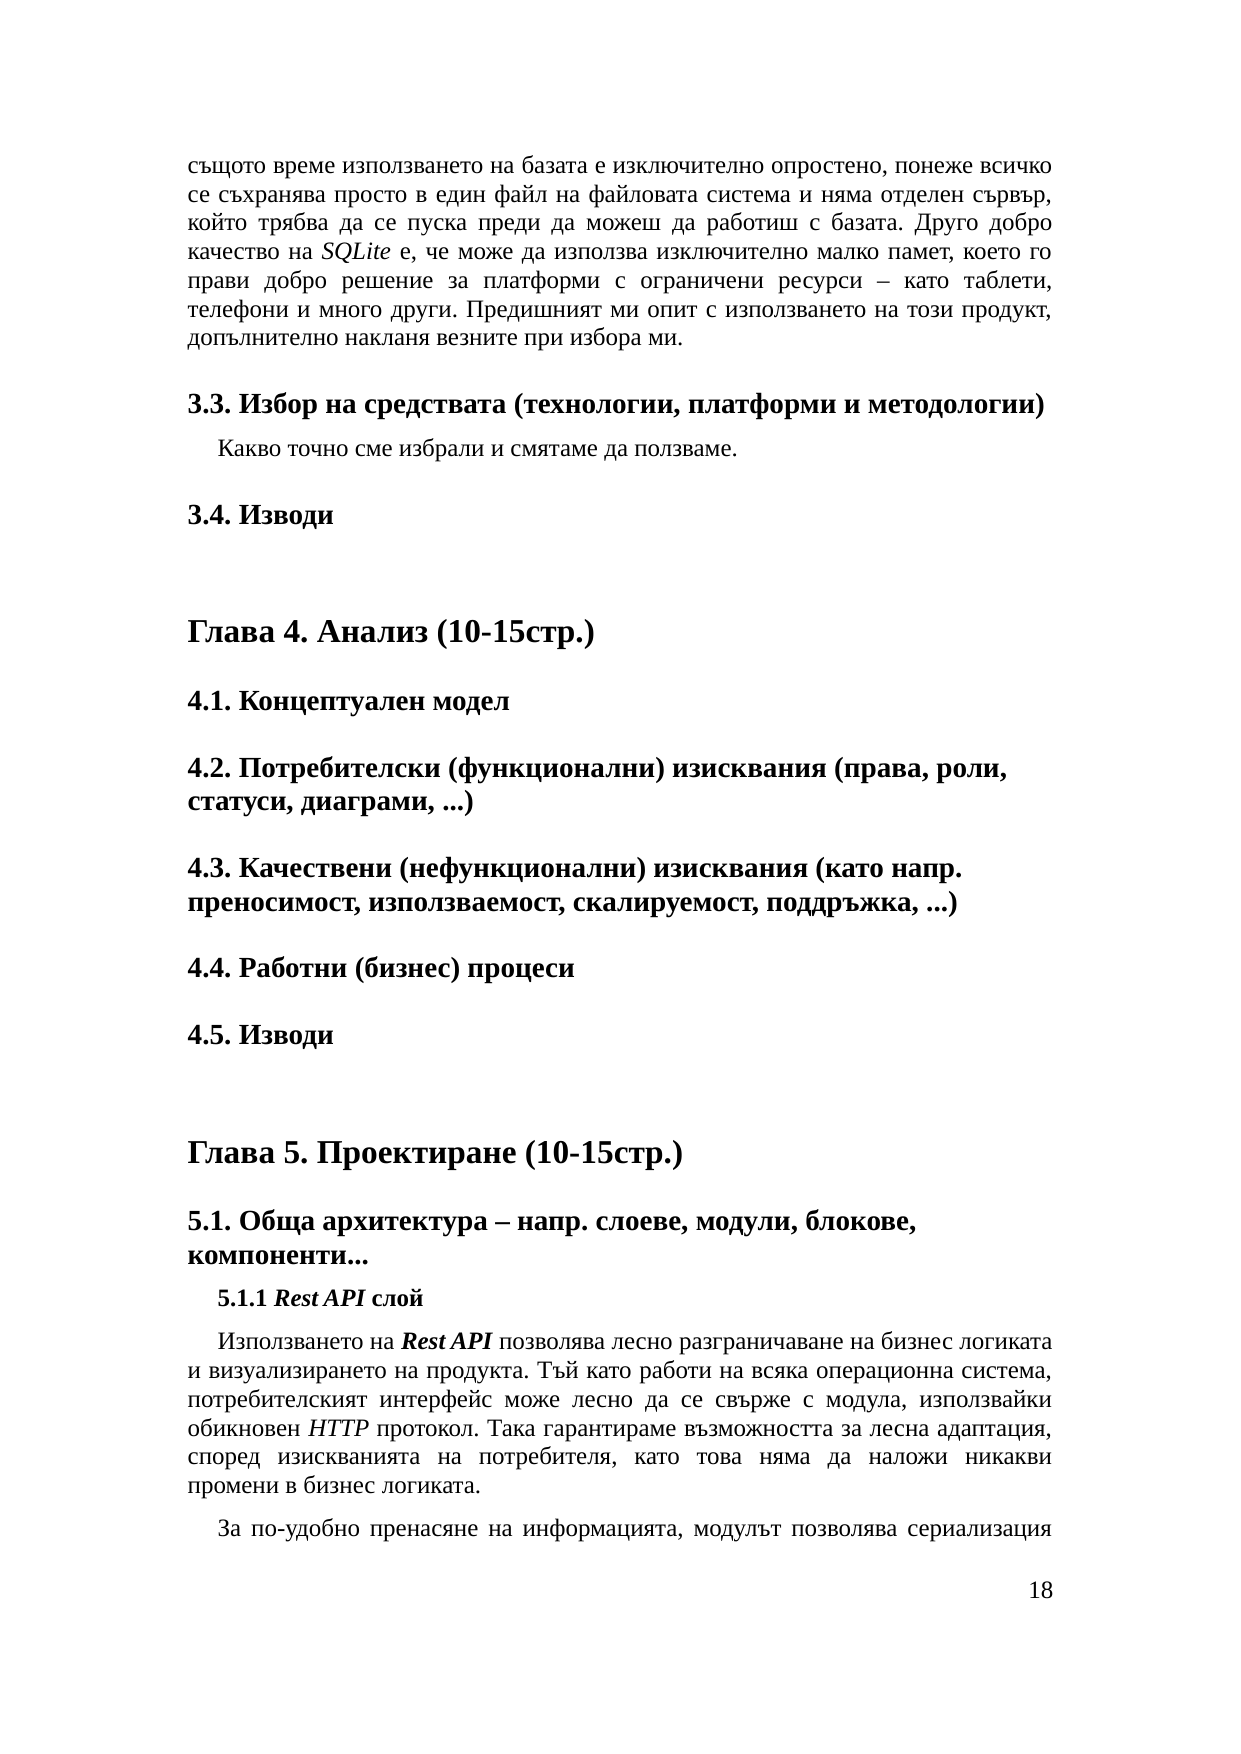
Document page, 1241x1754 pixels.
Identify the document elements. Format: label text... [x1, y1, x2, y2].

text 5.1.1 Rest API слой [187, 1283, 1053, 1312]
subtitle 4.2. Потребителски (функционални) изисквания (права, роли, статуси, диаграми, ...) [187, 750, 1053, 817]
text За по-удобно пренасяне на информацията, модулът позволява сериализация [187, 1513, 1053, 1542]
subtitle 4.1. Концептуален модел [187, 683, 1053, 716]
subtitle Глава 5. Проектиране (10-15стр.) [187, 1132, 1053, 1170]
text Какво точно сме избрали и смятаме да ползваме. [187, 433, 1053, 461]
subtitle 3.4. Изводи [187, 497, 1053, 530]
subtitle 4.3. Качествени (нефункционални) изисквания (като напр. преносимост, използваемост, скалируемост, поддръжка, ...) [187, 850, 1053, 917]
text същото време използването на базата е изключително опростено, понеже всичко се съхранява просто в един файл на файловата система и няма отделен сървър, който трябва да се пуска преди да можеш да работиш с базата. Друго добро качество на SQLite е, че може да използва изключително малко памет, което го прави добро решение за платформи с ограничени ресурси – като таблети, телефони и много други. Предишният ми опит с използването на този продукт, допълнително накланя везните при избора ми. [187, 150, 1053, 351]
subtitle 4.5. Изводи [187, 1017, 1053, 1051]
subtitle 4.4. Работни (бизнес) процеси [187, 951, 1053, 984]
text Използването на Rest API позволява лесно разграничаване на бизнес логиката и визуализирането на продукта. Тъй като работи на всяка операционна система, потребителският интерфейс може лесно да се свърже с модула, използвайки обикновен HTTP протокол. Така гарантираме възможността за лесна адаптация, според изискванията на потребителя, като това няма да наложи никакви промени в бизнес логиката. [187, 1326, 1053, 1499]
subtitle Глава 4. Анализ (10-15стр.) [187, 611, 1053, 649]
subtitle 3.3. Избор на средствата (технологии, платформи и методологии) [187, 387, 1053, 420]
subtitle 5.1. Обща архитектура – напр. слоеве, модули, блокове, компоненти... [187, 1203, 1053, 1271]
